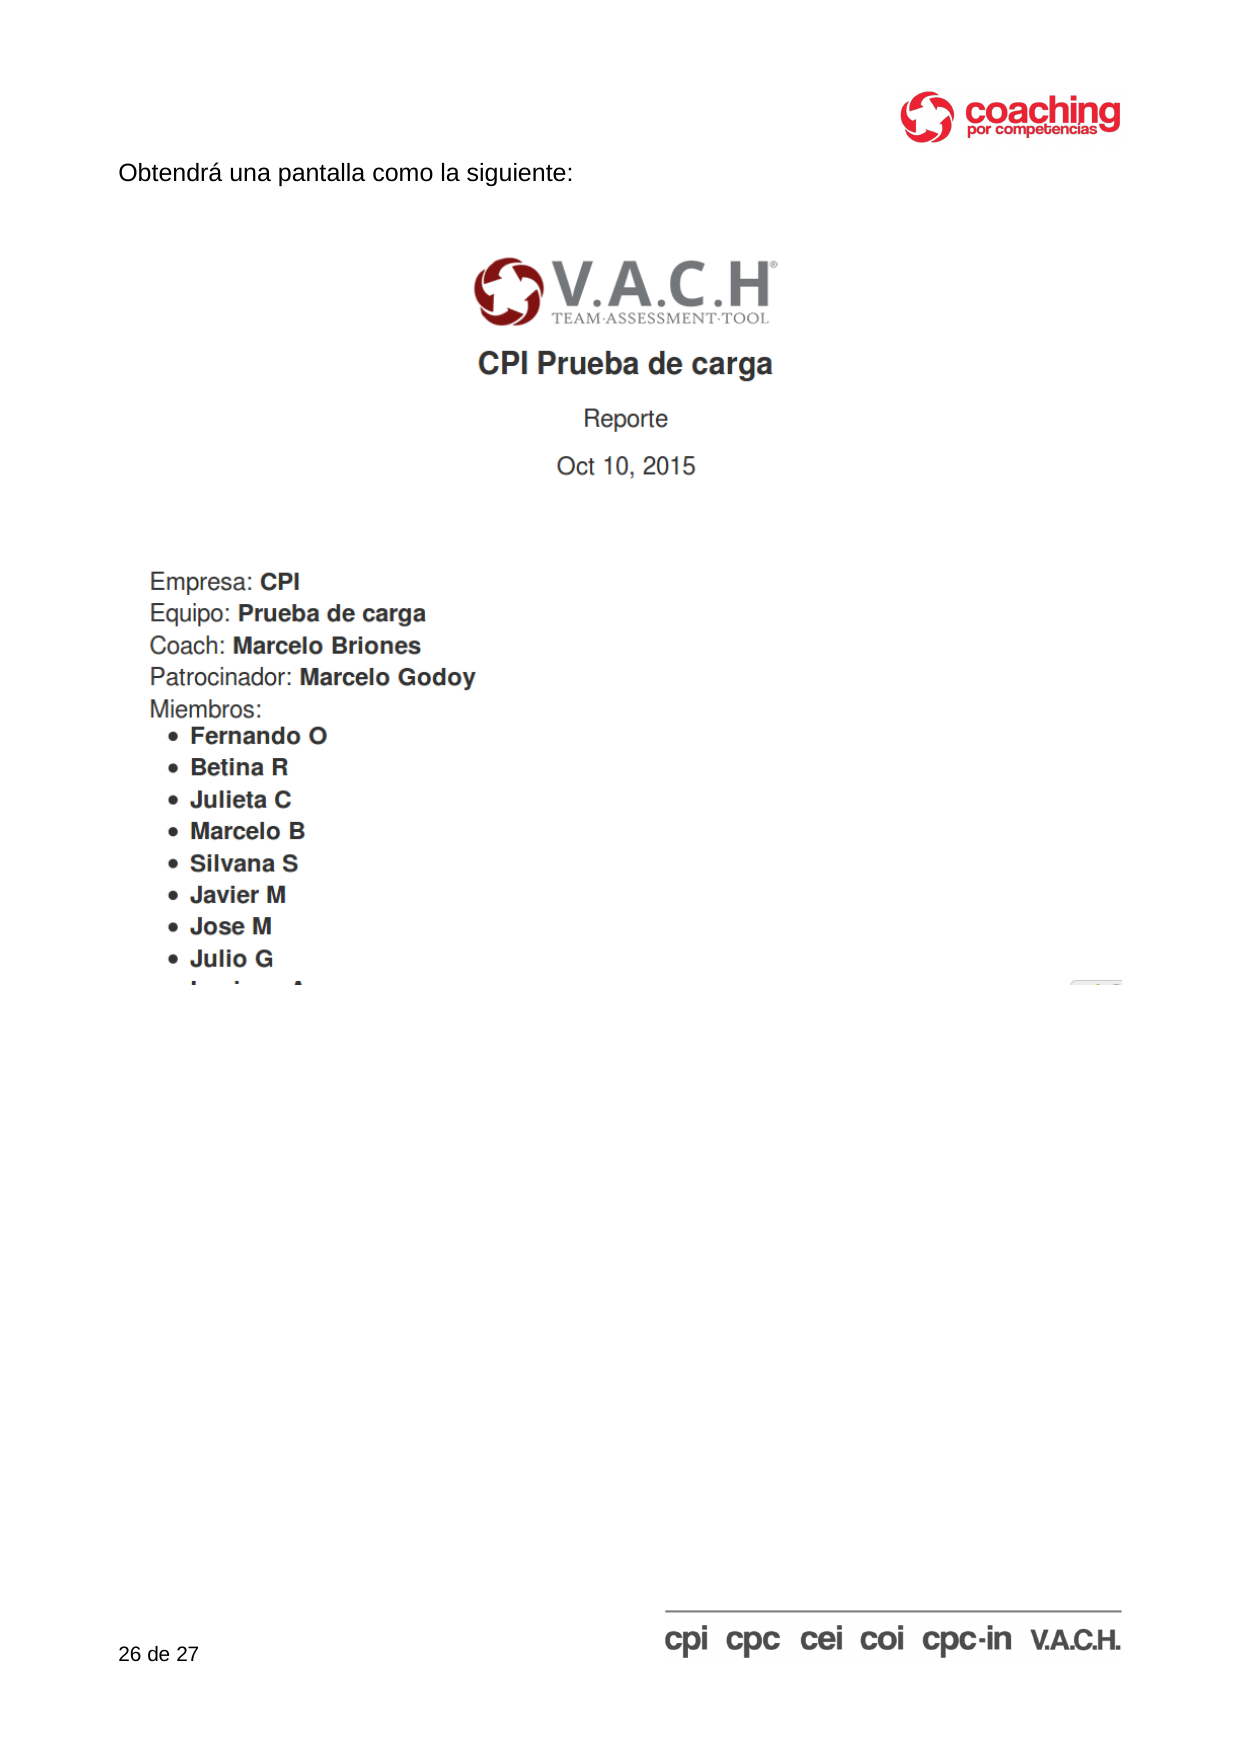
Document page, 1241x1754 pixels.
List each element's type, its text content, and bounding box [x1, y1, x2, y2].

picture [118, 209, 1123, 985]
picture [897, 88, 1123, 146]
picture [661, 1609, 1123, 1661]
text Obtendrá una pantalla como la siguiente: [118, 158, 1122, 186]
